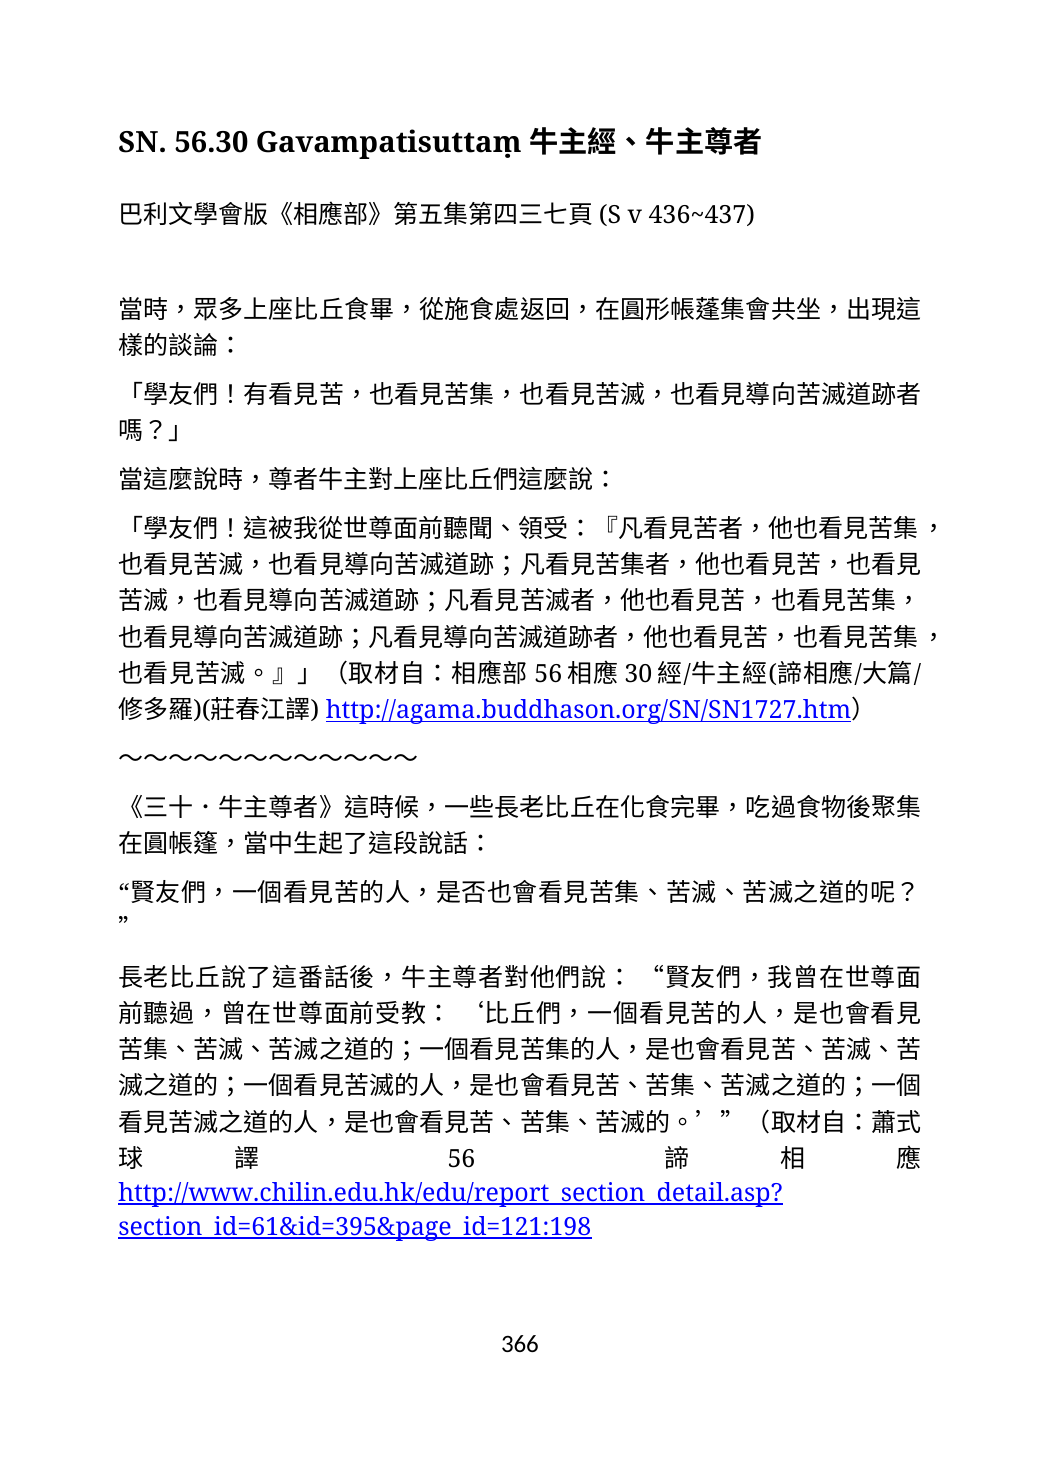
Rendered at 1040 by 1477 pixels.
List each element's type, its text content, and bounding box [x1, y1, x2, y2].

text ～～～～～～～～～～～～ [118, 738, 921, 774]
text 「學友們！這被我從世尊面前聽聞、領受：『凡看見苦者，他也看見苦集，也看見苦滅，也看見導向苦滅道跡；凡看見苦集者，他也看見苦，也看見苦滅，也看見導向苦滅道跡；凡看見苦滅者，他也看見苦，也看見苦集，也看見導向苦滅道跡；凡看見導向苦滅道跡者，他也看見苦，也看見苦集，也看見苦滅。』」（取材自：相應部56相應30經/牛主經(諦相應/大篇/修多羅)(莊春江譯) http://agama.buddhason.org/SN/SN1727.htm） [118, 508, 921, 726]
text 巴利文學會版《相應部》第五集第四三七頁 (S v 436~437) [118, 194, 921, 230]
text 當這麼說時，尊者牛主對上座比丘們這麼說： [118, 459, 921, 496]
text 《三十．牛主尊者》這時候，一些長老比丘在化食完畢，吃過食物後聚集在圓帳篷，當中生起了這段說話： [118, 787, 921, 859]
text 「學友們！有看見苦，也看見苦集，也看見苦滅，也看見導向苦滅道跡者嗎？」 [118, 374, 921, 447]
subtitle SN. 56.30 Gavampatisuttaṃ 牛主經、牛主尊者 [118, 118, 921, 161]
text “賢友們，一個看見苦的人，是否也會看見苦集、苦滅、苦滅之道的呢？” [118, 872, 921, 944]
text 當時，眾多上座比丘食畢，從施食處返回，在圓形帳蓬集會共坐，出現這樣的談論： [118, 289, 921, 362]
text 長老比丘說了這番話後，牛主尊者對他們說： “賢友們，我曾在世尊面前聽過，曾在世尊面前受教： ‘比丘們，一個看見苦的人，是也會看見苦集、苦滅、苦滅之道的；一個看見苦集的人，是也會看見苦、苦滅、苦滅之道的；一個看見苦滅的人，是也會看見苦、苦集、苦滅之道的；一個看見苦滅之道的人，是也會看見苦、苦集、苦滅的。’”（取材自：蕭式球譯 56 諦相應 http://www.chilin.edu.hk/edu/report_section_detail.asp?section_id=61&id=395&page_id=121:198 [118, 957, 921, 1268]
